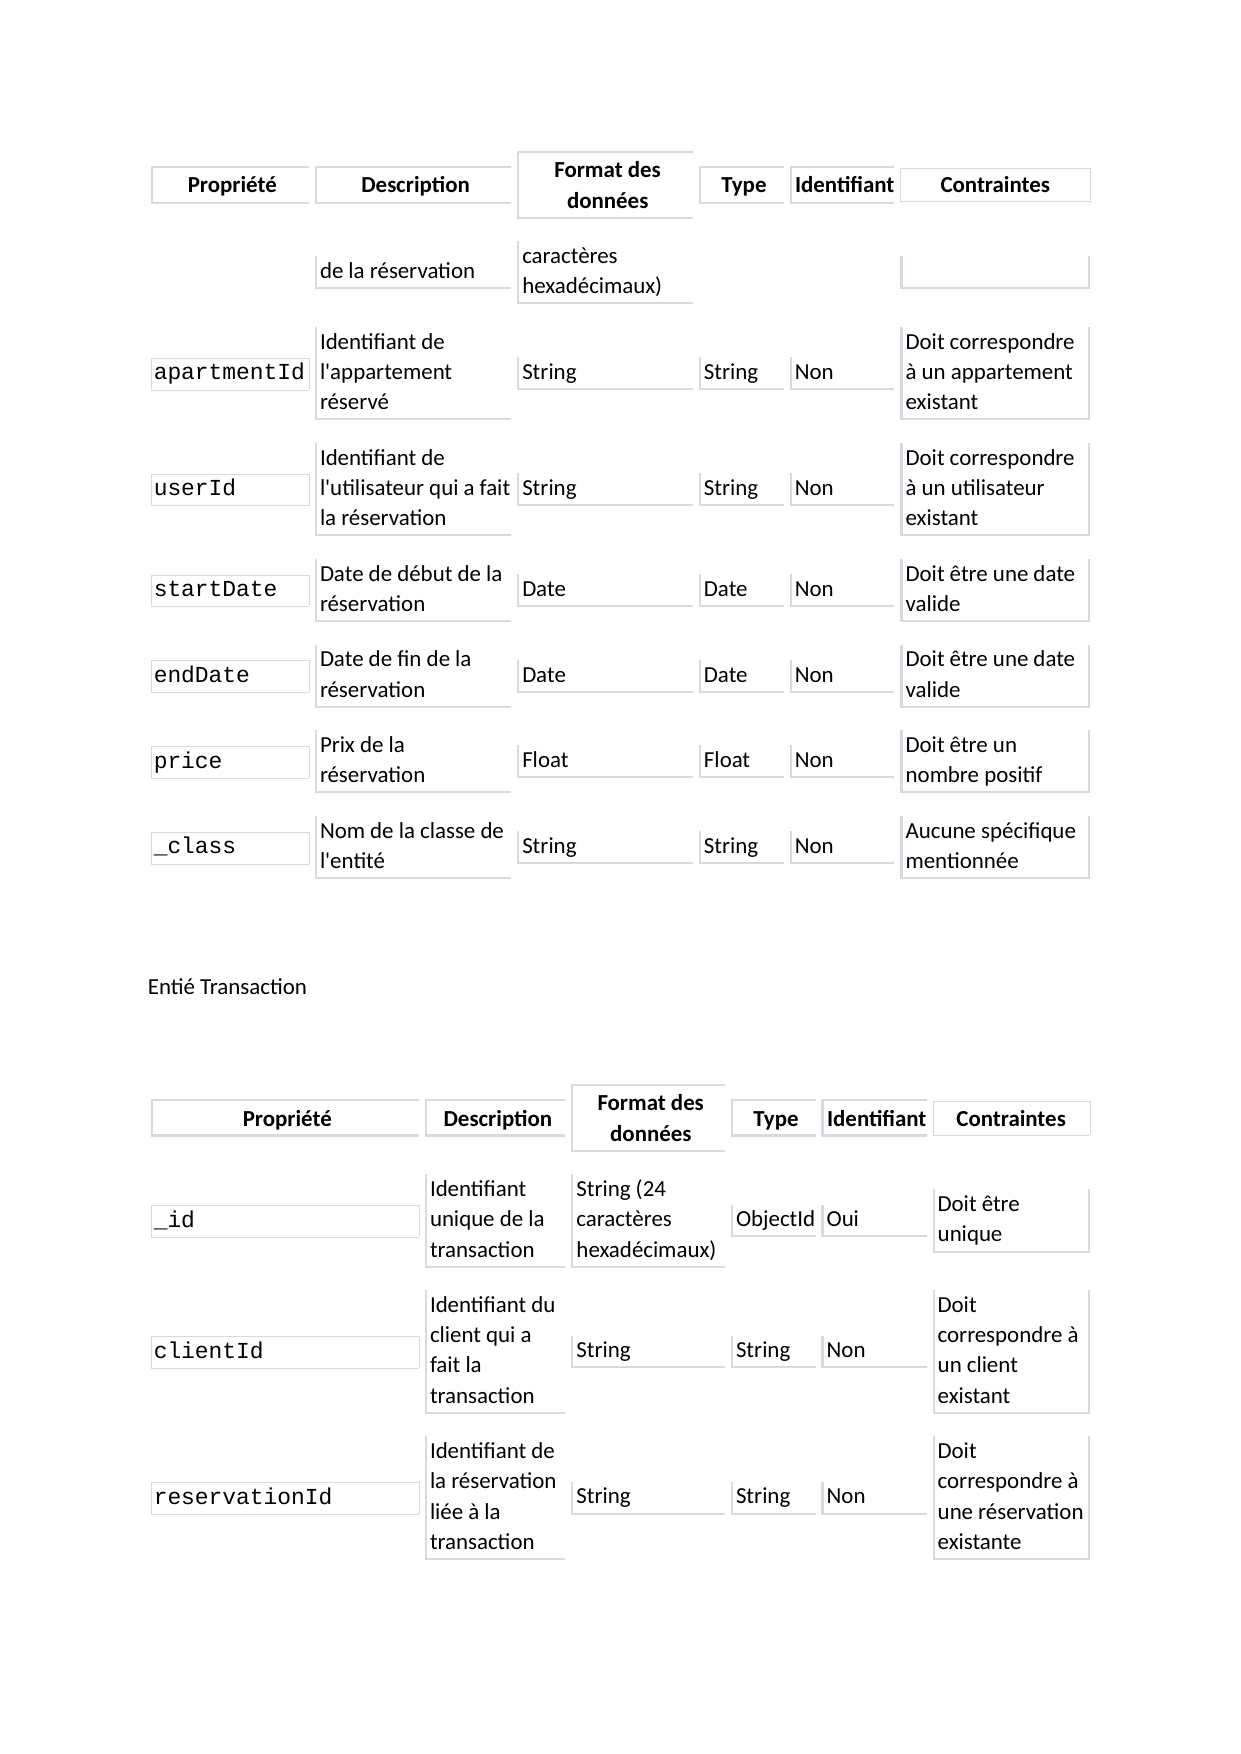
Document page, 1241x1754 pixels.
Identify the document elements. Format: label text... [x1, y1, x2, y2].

table_cell [898, 238, 1093, 324]
table_cell userId [148, 440, 312, 556]
table_cell Non [787, 813, 897, 899]
table_cell String [696, 813, 787, 899]
table_cell de la réservation [312, 238, 514, 324]
table_cell Identifiant unique de la transaction [422, 1171, 568, 1287]
table_cell Doit être unique [930, 1171, 1093, 1287]
table_cell Date [696, 556, 787, 642]
table_header Identifiant [787, 148, 897, 238]
table_cell String [728, 1287, 818, 1433]
table_cell String [514, 440, 696, 556]
table_cell caractères hexadécimaux) [514, 238, 696, 324]
table_cell apartmentId [148, 324, 312, 440]
table_cell Identifiant de la réservation liée à la transaction [422, 1434, 568, 1579]
table_header Description [312, 148, 514, 238]
table_cell String [514, 324, 696, 440]
table_cell Identifiant du client qui a fait la transaction [422, 1287, 568, 1433]
table_cell [148, 238, 312, 324]
table_cell Non [787, 324, 897, 440]
table_cell Nom de la classe de l'entité [312, 813, 514, 899]
table_cell _class [148, 813, 312, 899]
table_cell Doit correspondre à un appartement existant [898, 324, 1093, 440]
table_cell Doit être un nombre positif [898, 728, 1093, 813]
table_cell [787, 238, 897, 324]
table_cell ObjectId [728, 1171, 818, 1287]
table_cell startDate [148, 556, 312, 642]
table_cell price [148, 728, 312, 813]
table_cell Date de fin de la réservation [312, 642, 514, 727]
table_header Contraintes [898, 148, 1093, 238]
table_header Propriété [148, 148, 312, 238]
table_cell Float [514, 728, 696, 813]
table_cell Non [787, 728, 897, 813]
table_cell String (24 caractères hexadécimaux) [568, 1171, 728, 1287]
table_cell Prix de la réservation [312, 728, 514, 813]
table_cell [696, 238, 787, 324]
table_cell Doit correspondre à une réservation existante [930, 1434, 1093, 1579]
table_cell Non [787, 556, 897, 642]
table_cell String [514, 813, 696, 899]
table_cell Non [787, 642, 897, 727]
table_cell Doit être une date valide [898, 642, 1093, 727]
table_cell String [696, 324, 787, 440]
table_cell clientId [148, 1287, 422, 1433]
table_header Format des données [568, 1081, 728, 1171]
table_cell String [696, 440, 787, 556]
table_cell Non [787, 440, 897, 556]
table_header Identifiant [819, 1081, 929, 1171]
table_cell String [568, 1434, 728, 1579]
table_header Type [696, 148, 787, 238]
table_cell Date de début de la réservation [312, 556, 514, 642]
table_cell String [728, 1434, 818, 1579]
text Entié Transaction [148, 972, 1093, 1000]
table_cell String [568, 1287, 728, 1433]
table_header Propriété [148, 1081, 422, 1171]
table_cell Identifiant de l'utilisateur qui a fait la réservation [312, 440, 514, 556]
table_cell Date [514, 642, 696, 727]
table_header Description [422, 1081, 568, 1171]
table_cell Doit correspondre à un utilisateur existant [898, 440, 1093, 556]
table_header Type [728, 1081, 818, 1171]
table_cell Date [696, 642, 787, 727]
table_cell _id [148, 1171, 422, 1287]
table_cell Non [819, 1434, 929, 1579]
table_header Contraintes [930, 1081, 1093, 1171]
table_cell Date [514, 556, 696, 642]
table_cell Doit être une date valide [898, 556, 1093, 642]
table_cell endDate [148, 642, 312, 727]
table_cell Oui [819, 1171, 929, 1287]
table_cell Float [696, 728, 787, 813]
table_cell Doit correspondre à un client existant [930, 1287, 1093, 1433]
table_header Format des données [514, 148, 696, 238]
table_cell Non [819, 1287, 929, 1433]
table_cell Aucune spécifique mentionnée [898, 813, 1093, 899]
table_cell Identifiant de l'appartement réservé [312, 324, 514, 440]
table_cell reservationId [148, 1434, 422, 1579]
